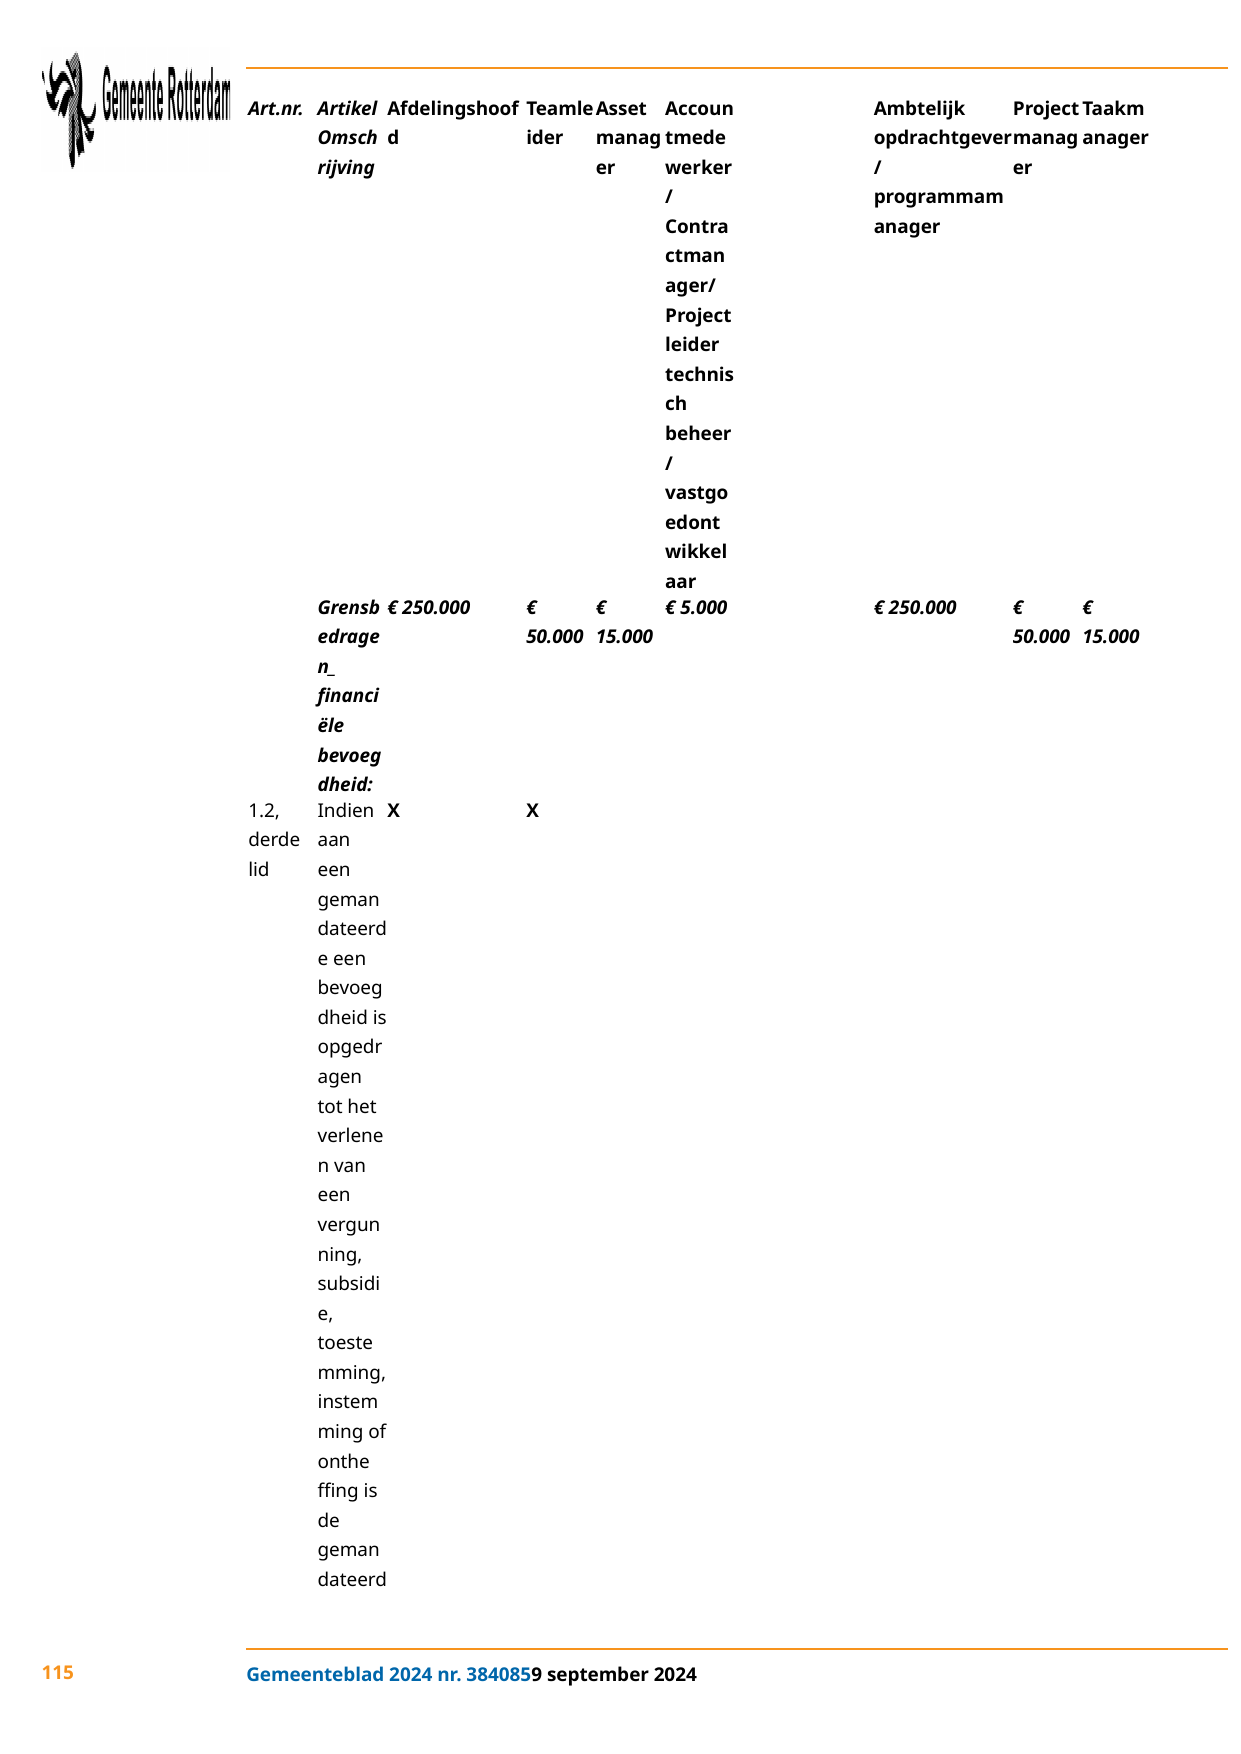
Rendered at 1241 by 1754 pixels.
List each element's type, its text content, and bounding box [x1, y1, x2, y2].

table_cell Projectmanager [1013, 95, 1082, 594]
table_cell [735, 594, 873, 797]
table_cell [665, 797, 734, 1592]
table_cell [1082, 797, 1152, 1592]
table_cell Artikel Omschrijving [318, 95, 387, 594]
table_cell [735, 797, 873, 1592]
table_cell € 15.000 [596, 594, 665, 797]
picture [41, 47, 231, 172]
table_cell Indien aan een gemandateerde een bevoegdheid is opgedragen tot het verlenen van een vergunning, subsidie, toestemming, instemming of ontheffing is de gemandateerd [318, 797, 387, 1592]
table_cell € 5.000 [665, 594, 734, 797]
table_cell Grensbedragen_ financiële bevoegdheid: [318, 594, 387, 797]
table_cell Ambtelijk opdrachtgever/ programmamanager [874, 95, 1013, 594]
table_cell [874, 797, 1013, 1592]
table_cell X [526, 797, 596, 1592]
table_cell € 50.000 [526, 594, 596, 797]
table_cell € 15.000 [1082, 594, 1152, 797]
table_cell [596, 797, 665, 1592]
table_cell [1013, 797, 1082, 1592]
table_cell X [387, 797, 526, 1592]
table_cell € 250.000 [874, 594, 1013, 797]
table_cell Art.nr. [248, 95, 317, 797]
table_cell Teamleider [526, 95, 596, 594]
table_cell Assetmanager [596, 95, 665, 594]
table_cell 1.2, derde lid [248, 797, 317, 1592]
table_cell Afdelingshoofd [387, 95, 526, 594]
table_cell [735, 95, 873, 594]
table_cell € 50.000 [1013, 594, 1082, 797]
table_cell Accountmedewerker/ Contractmanager/ Projectleider technisch beheer/ vastgoedontwikkelaar [665, 95, 734, 594]
table_cell € 250.000 [387, 594, 526, 797]
table_cell Taakmanager [1082, 95, 1152, 594]
